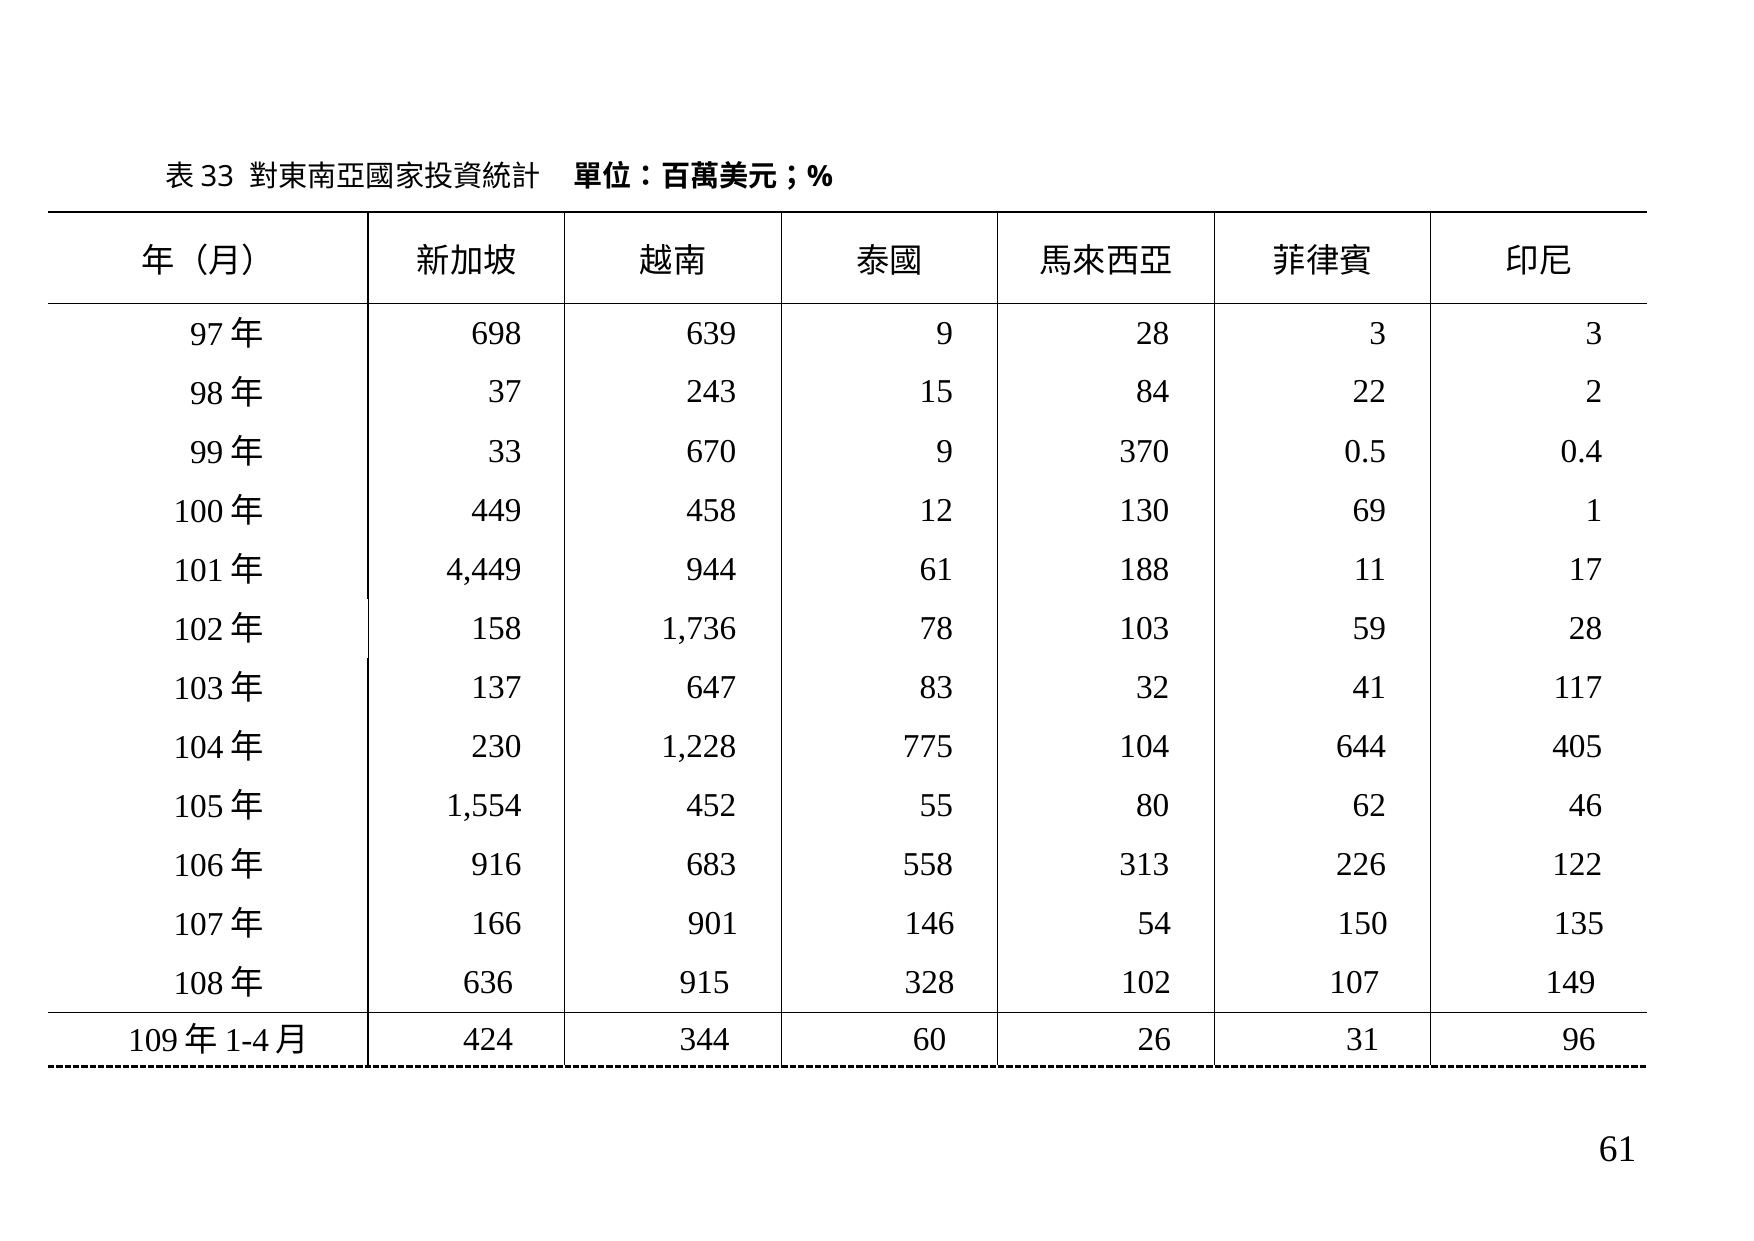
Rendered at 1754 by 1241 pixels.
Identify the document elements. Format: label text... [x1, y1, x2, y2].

table_cell 104年 [48, 717, 367, 776]
table_cell 105年 [48, 776, 367, 835]
table_header 菲律賓 [1215, 213, 1430, 303]
table_cell 122 [1431, 835, 1647, 894]
table_cell 32 [998, 658, 1214, 717]
table_cell 109年1-4月 [48, 1013, 367, 1065]
table_header 馬來西亞 [998, 213, 1214, 303]
table_cell 166 [369, 894, 564, 953]
table_cell 4,449 [369, 539, 564, 598]
table_cell 344 [565, 1013, 781, 1065]
table_cell 60 [782, 1013, 997, 1065]
table_cell 1,228 [565, 717, 781, 776]
table_cell 28 [998, 304, 1214, 362]
table_cell 3 [1431, 304, 1647, 362]
table_cell 644 [1215, 717, 1430, 776]
table_cell 102年 [48, 599, 368, 657]
table_cell 104 [998, 717, 1214, 776]
table_cell 188 [998, 539, 1214, 598]
table_cell 135 [1431, 894, 1647, 953]
table_cell 158 [369, 599, 564, 657]
table_cell 137 [369, 658, 564, 717]
table_cell 62 [1215, 776, 1430, 835]
table_cell 103年 [48, 658, 367, 717]
table_cell 458 [565, 480, 781, 539]
table_cell 243 [565, 362, 781, 421]
table_cell 26 [998, 1013, 1214, 1065]
table_cell 424 [369, 1013, 564, 1065]
subtitle 表33 對東南亞國家投資統計 單位：百萬美元；% [59, 136, 1636, 211]
table_cell 639 [565, 304, 781, 362]
table_cell 1 [1431, 480, 1647, 539]
table_cell 558 [782, 835, 997, 894]
table_cell 226 [1215, 835, 1430, 894]
table_cell 100年 [48, 480, 367, 539]
table_cell 69 [1215, 480, 1430, 539]
table_header 年（月） [48, 213, 367, 303]
table_cell 59 [1215, 599, 1430, 657]
table_cell 80 [998, 776, 1214, 835]
table_cell 41 [1215, 658, 1430, 717]
table_cell 102 [998, 953, 1214, 1012]
table_cell 15 [782, 362, 997, 421]
table_cell 12 [782, 480, 997, 539]
table_cell 17 [1431, 539, 1647, 598]
table_cell 313 [998, 835, 1214, 894]
table_cell 108年 [48, 953, 367, 1012]
table_cell 328 [782, 953, 997, 1012]
table_cell 775 [782, 717, 997, 776]
table_cell 9 [782, 304, 997, 362]
table_cell 96 [1431, 1013, 1647, 1065]
table_cell 146 [782, 894, 997, 953]
table_cell 28 [1431, 599, 1647, 657]
table_cell 1,736 [565, 599, 781, 657]
table_cell 670 [565, 421, 781, 480]
table_cell 0.5 [1215, 421, 1430, 480]
table_cell 33 [369, 421, 564, 480]
table_cell 698 [369, 304, 564, 362]
table_cell 37 [369, 362, 564, 421]
table_cell 449 [369, 480, 564, 539]
table_cell 636 [369, 953, 564, 1012]
table_cell 916 [369, 835, 564, 894]
table_cell 97年 [48, 304, 367, 362]
table_cell 149 [1431, 953, 1647, 1012]
table_cell 3 [1215, 304, 1430, 362]
table_cell 54 [998, 894, 1214, 953]
table_cell 647 [565, 658, 781, 717]
table_cell 83 [782, 658, 997, 717]
table_cell 84 [998, 362, 1214, 421]
table_cell 107年 [48, 894, 367, 953]
table_cell 944 [565, 539, 781, 598]
table_cell 22 [1215, 362, 1430, 421]
table_cell 46 [1431, 776, 1647, 835]
table_cell 106年 [48, 835, 367, 894]
table_cell 31 [1215, 1013, 1430, 1065]
table_cell 101年 [48, 539, 367, 598]
table_cell 11 [1215, 539, 1430, 598]
table_cell 103 [998, 599, 1214, 657]
table_cell 1,554 [369, 776, 564, 835]
table_cell 0.4 [1431, 421, 1647, 480]
table_header 泰國 [782, 213, 997, 303]
table_cell 230 [369, 717, 564, 776]
table_cell 452 [565, 776, 781, 835]
table_cell 130 [998, 480, 1214, 539]
table_cell 901 [565, 894, 781, 953]
table_cell 78 [782, 599, 997, 657]
table_cell 370 [998, 421, 1214, 480]
table_header 越南 [565, 213, 781, 303]
table_cell 61 [782, 539, 997, 598]
table_header 新加坡 [369, 213, 564, 303]
table_cell 98年 [48, 362, 367, 421]
table_cell 683 [565, 835, 781, 894]
table_cell 55 [782, 776, 997, 835]
table_cell 2 [1431, 362, 1647, 421]
table_cell 9 [782, 421, 997, 480]
table_cell 107 [1215, 953, 1430, 1012]
table_cell 915 [565, 953, 781, 1012]
table_cell 99年 [48, 421, 367, 480]
table_cell 405 [1431, 717, 1647, 776]
table_header 印尼 [1431, 213, 1647, 303]
table_cell 150 [1215, 894, 1430, 953]
table_cell 117 [1431, 658, 1647, 717]
